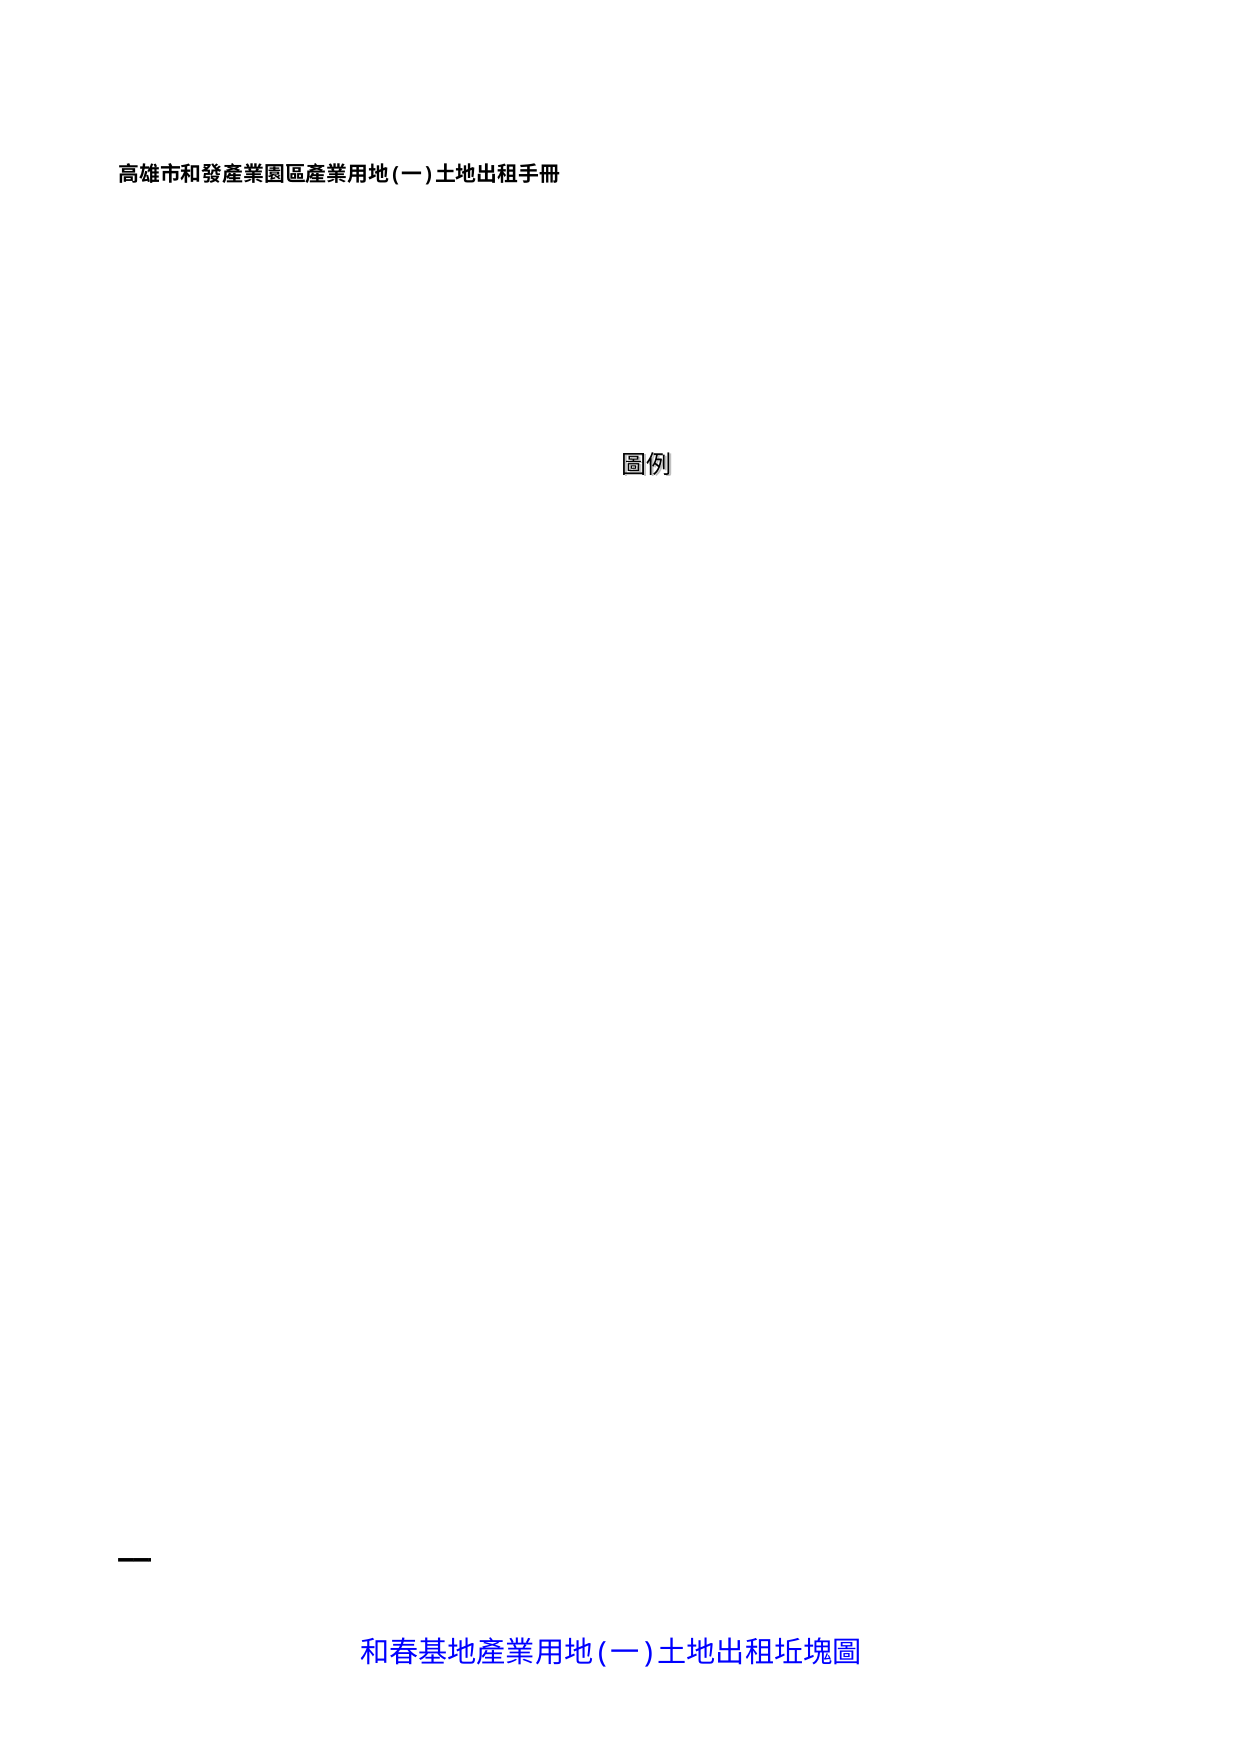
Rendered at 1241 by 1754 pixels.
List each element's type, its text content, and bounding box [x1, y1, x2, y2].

text 圖例 [166, 440, 1127, 481]
text 和春基地產業用地(一)土地出租坵塊圖 [360, 1629, 887, 1671]
